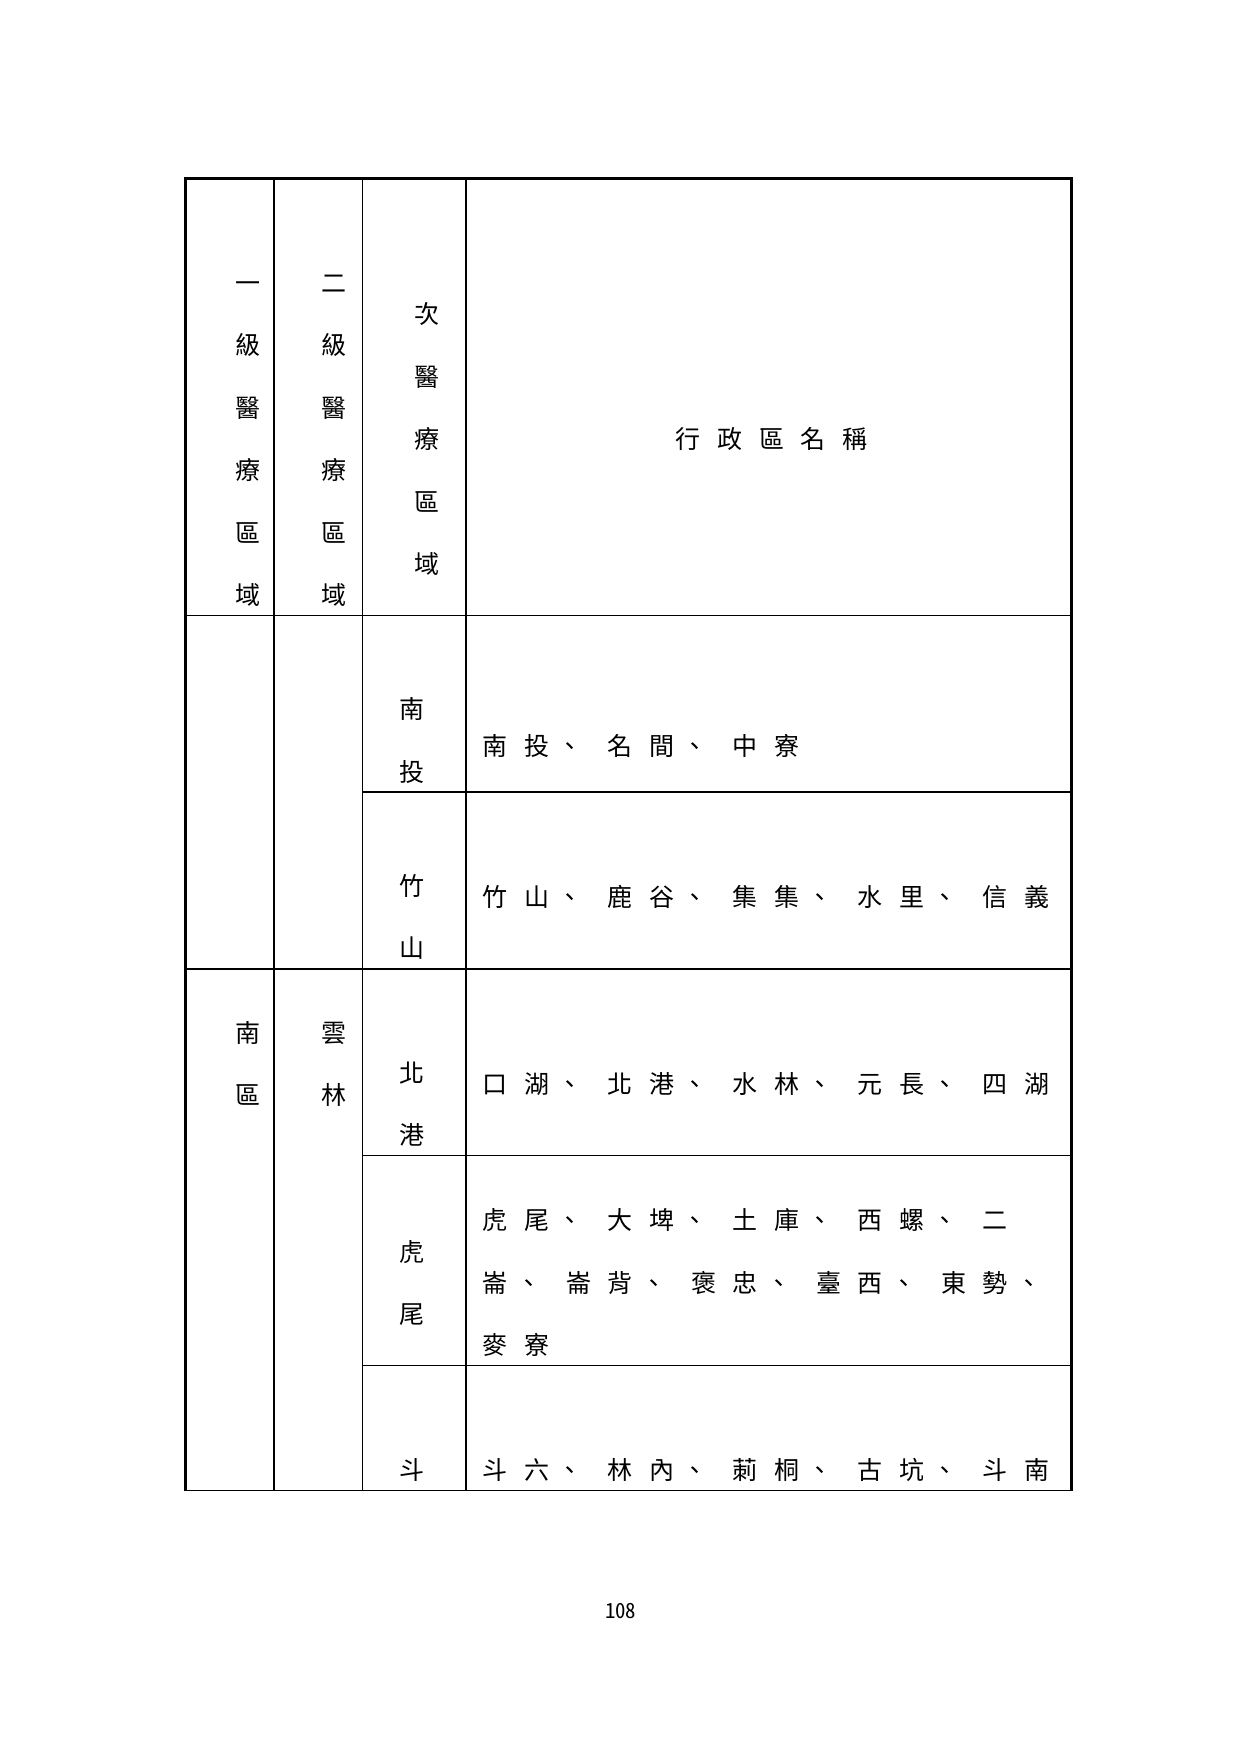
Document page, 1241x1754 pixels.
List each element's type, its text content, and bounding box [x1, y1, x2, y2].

table_cell 竹山、鹿谷、集集、水里、信義 [467, 793, 1070, 968]
table_cell 雲林 [275, 970, 362, 1490]
table_cell 口湖、北港、水林、元長、四湖 [467, 970, 1070, 1155]
table_cell [275, 616, 362, 968]
table_header 二級醫療區域 [275, 180, 362, 615]
table_cell 南投、名間、中寮 [467, 616, 1070, 791]
table_cell 竹山 [363, 793, 465, 968]
table_cell 斗 [363, 1366, 465, 1490]
table_header 一級醫療區域 [187, 180, 273, 615]
table_header 次醫療區域 [363, 180, 465, 615]
table_cell 虎尾、大埤、土庫、西螺、二崙、崙背、褒忠、臺西、東勢、麥寮 [467, 1156, 1070, 1365]
table_cell 北港 [363, 970, 465, 1155]
table_cell 斗六、林內、莿桐、古坑、斗南 [467, 1366, 1070, 1490]
table_cell 南投 [363, 616, 465, 791]
table_header 行政區名稱 [467, 180, 1070, 615]
table_cell 南區 [187, 970, 273, 1490]
table_cell 虎尾 [363, 1156, 465, 1365]
table_cell [187, 616, 273, 968]
